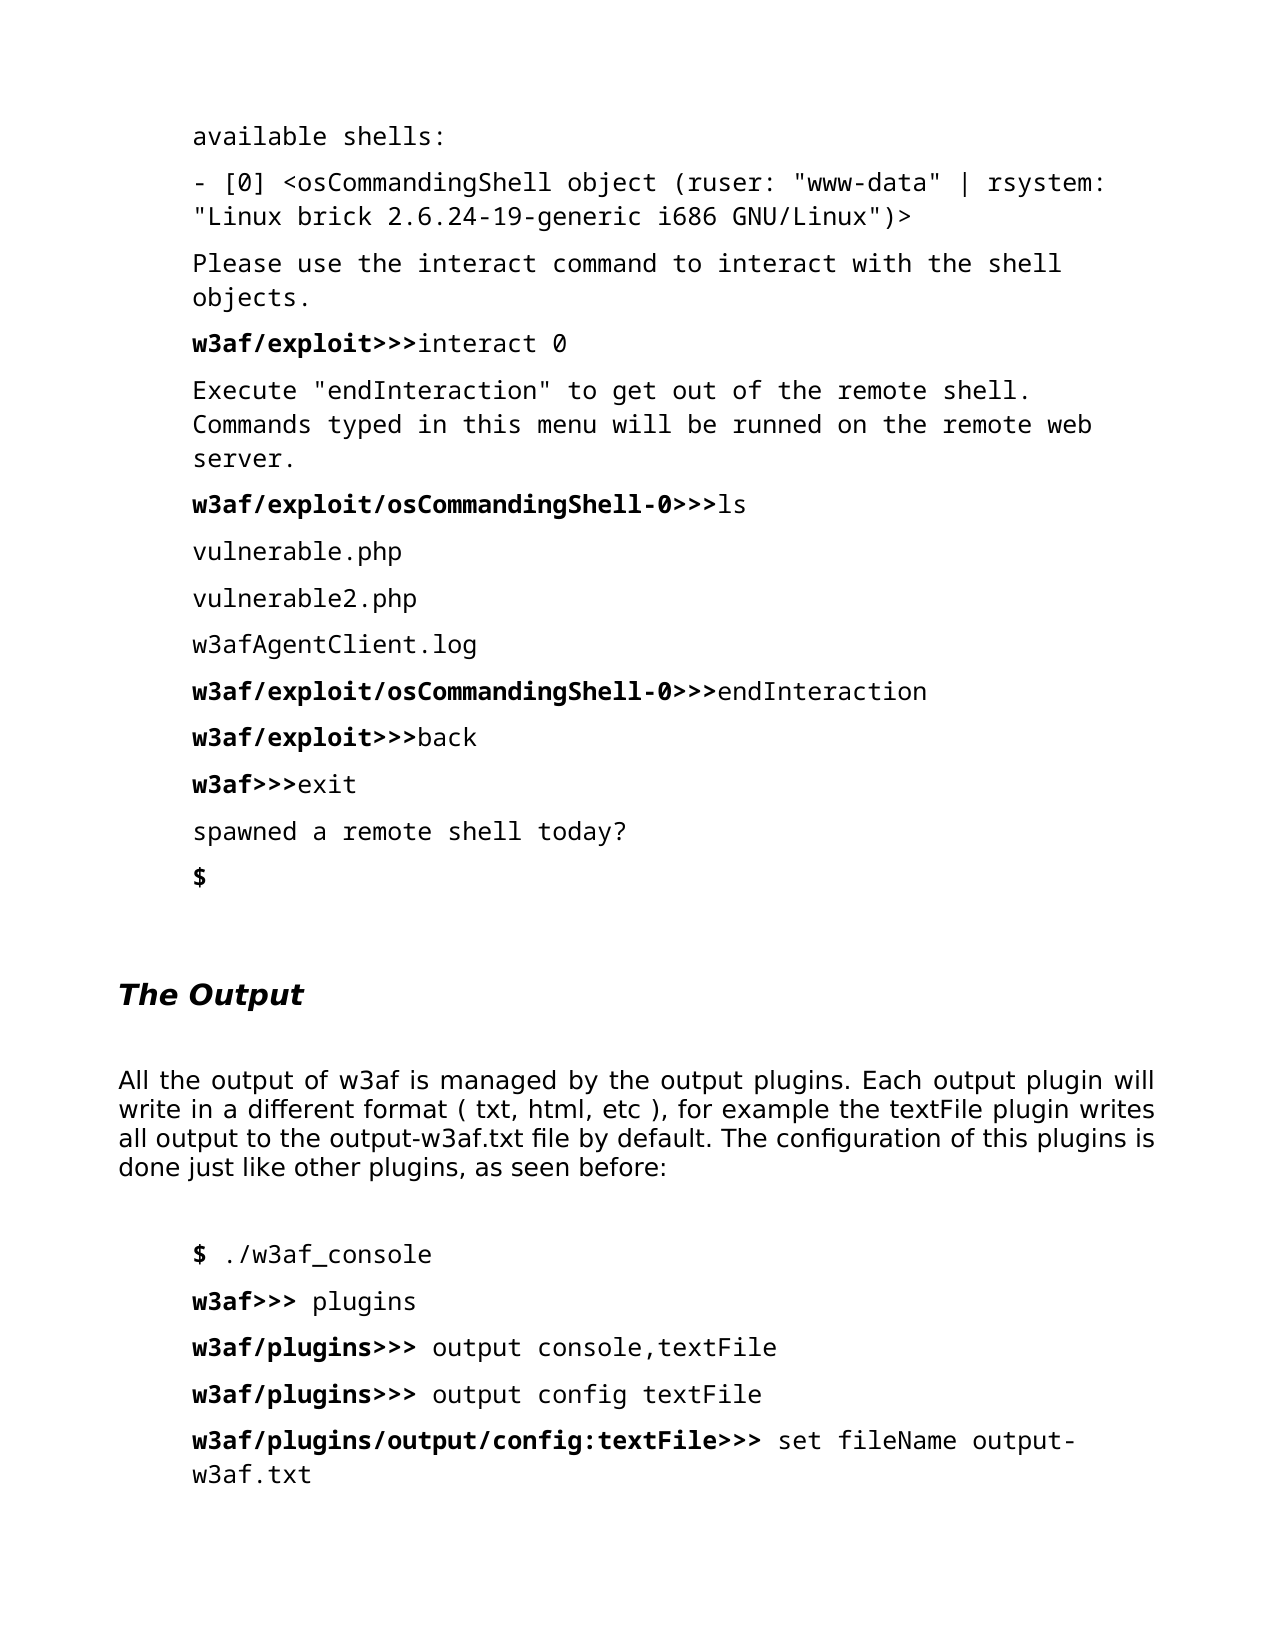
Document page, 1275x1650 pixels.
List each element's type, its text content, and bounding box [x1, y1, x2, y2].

text spawned a remote shell today? [192, 813, 1157, 847]
text w3afAgentClient.log [192, 627, 1157, 661]
text - [0] <osCommandingShell object (ruser: "www-data" | rsystem: "Linux brick 2.6.24-19-generic i686 GNU/Linux")> [192, 165, 1157, 233]
text w3af/exploit>>>interact 0 [192, 326, 1157, 360]
text w3af/plugins>>> output console,textFile [192, 1330, 1157, 1364]
text All the output of w3af is managed by the output plugins. Each output plugin will write in a different format ( txt, html, etc ), for example the textFile plugin writes all output to the output-w3af.txt file by default. The configuration of this plugins is done just like other plugins, as seen before: [118, 1066, 1157, 1183]
text vulnerable2.php [192, 580, 1157, 614]
text vulnerable.php [192, 534, 1157, 568]
text Execute "endInteraction" to get out of the remote shell. Commands typed in this menu will be runned on the remote web server. [192, 372, 1157, 475]
text $ [192, 860, 1157, 894]
text available shells: [192, 118, 1157, 152]
text w3af>>> plugins [192, 1283, 1157, 1317]
text w3af/exploit>>>back [192, 720, 1157, 754]
text w3af/exploit/osCommandingShell-0>>>ls [192, 487, 1157, 521]
text w3af/exploit/osCommandingShell-0>>>endInteraction [192, 673, 1157, 707]
text w3af/plugins/output/config:textFile>>> set fileName output-w3af.txt [192, 1423, 1157, 1491]
subtitle The Output [118, 978, 1157, 1012]
text w3af/plugins>>> output config textFile [192, 1376, 1157, 1411]
text Please use the interact command to interact with the shell objects. [192, 245, 1157, 313]
text w3af>>>exit [192, 767, 1157, 801]
text $ ./w3af_console [192, 1237, 1157, 1271]
